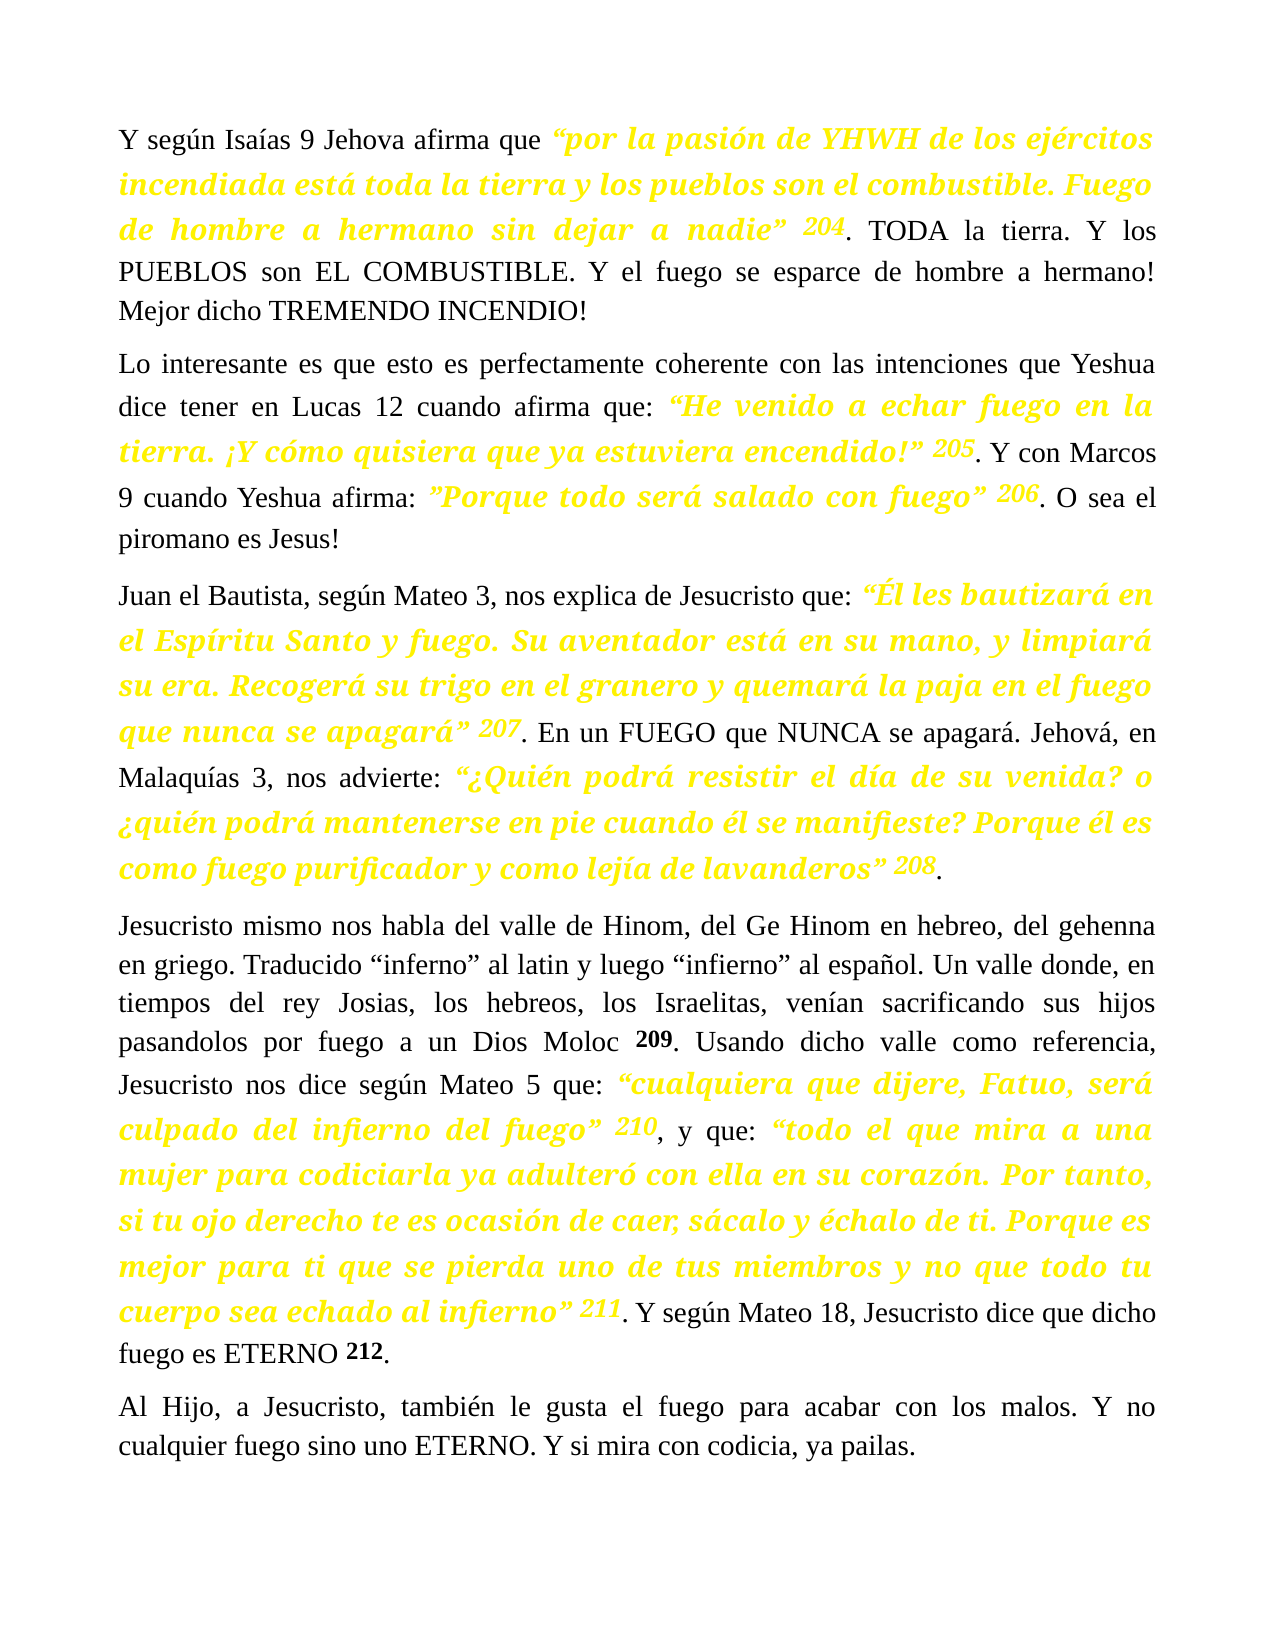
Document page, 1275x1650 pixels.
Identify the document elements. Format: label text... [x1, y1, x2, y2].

text Lo interesante es que esto es perfectamente coherente con las intenciones que Yeshua dice tener en Lucas 12 cuando afirma que: “He venido a echar fuego en la tierra. ¡Y cómo quisiera que ya estuviera encendido!” . Y con Marcos 9 cuando Yeshua afirma: ”Porque todo será salado con fuego” . O sea el piromano es Jesus! [118, 346, 1157, 555]
text Jesucristo mismo nos habla del valle de Hinom, del Ge Hinom en hebreo, del gehenna en griego. Traducido “inferno” al latin y luego “infierno” al español. Un valle donde, en tiempos del rey Josias, los hebreos, los Israelitas, venían sacrificando sus hijos pasandolos por fuego a un Dios Moloc . Usando dicho valle como referencia, Jesucristo nos dice según Mateo 5 que: “cualquiera que dijere, Fatuo, será culpado del infierno del fuego” , y que: “todo el que mira a una mujer para codiciarla ya adulteró con ella en su corazón. Por tanto, si tu ojo derecho te es ocasión de caer, sácalo y échalo de ti. Porque es mejor para ti que se pierda uno de tus miembros y no que todo tu cuerpo sea echado al infierno” . Y según Mateo 18, Jesucristo dice que dicho fuego es ETERNO . [118, 908, 1157, 1370]
text Al Hijo, a Jesucristo, también le gusta el fuego para acabar con los malos. Y no cualquier fuego sino uno ETERNO. Y si mira con codicia, ya pailas. [118, 1389, 1157, 1461]
text Y según Isaías 9 Jehova afirma que “por la pasión de YHWH de los ejércitos incendiada está toda la tierra y los pueblos son el combustible. Fuego de hombre a hermano sin dejar a nadie” . TODA la tierra. Y los PUEBLOS son EL COMBUSTIBLE. Y el fuego se esparce de hombre a hermano! Mejor dicho TREMENDO INCENDIO! [118, 118, 1157, 326]
text Juan el Bautista, según Mateo 3, nos explica de Jesucristo que: “Él les bautizará en el Espíritu Santo y fuego. Su aventador está en su mano, y limpiará su era. Recogerá su trigo en el granero y quemará la paja en el fuego que nunca se apagará” . En un FUEGO que NUNCA se apagará. Jehová, en Malaquías 3, nos advierte: “¿Quién podrá resistir el día de su venida? o ¿quién podrá mantenerse en pie cuando él se manifieste? Porque él es como fuego purificador y como lejía de lavanderos” . [118, 574, 1157, 888]
